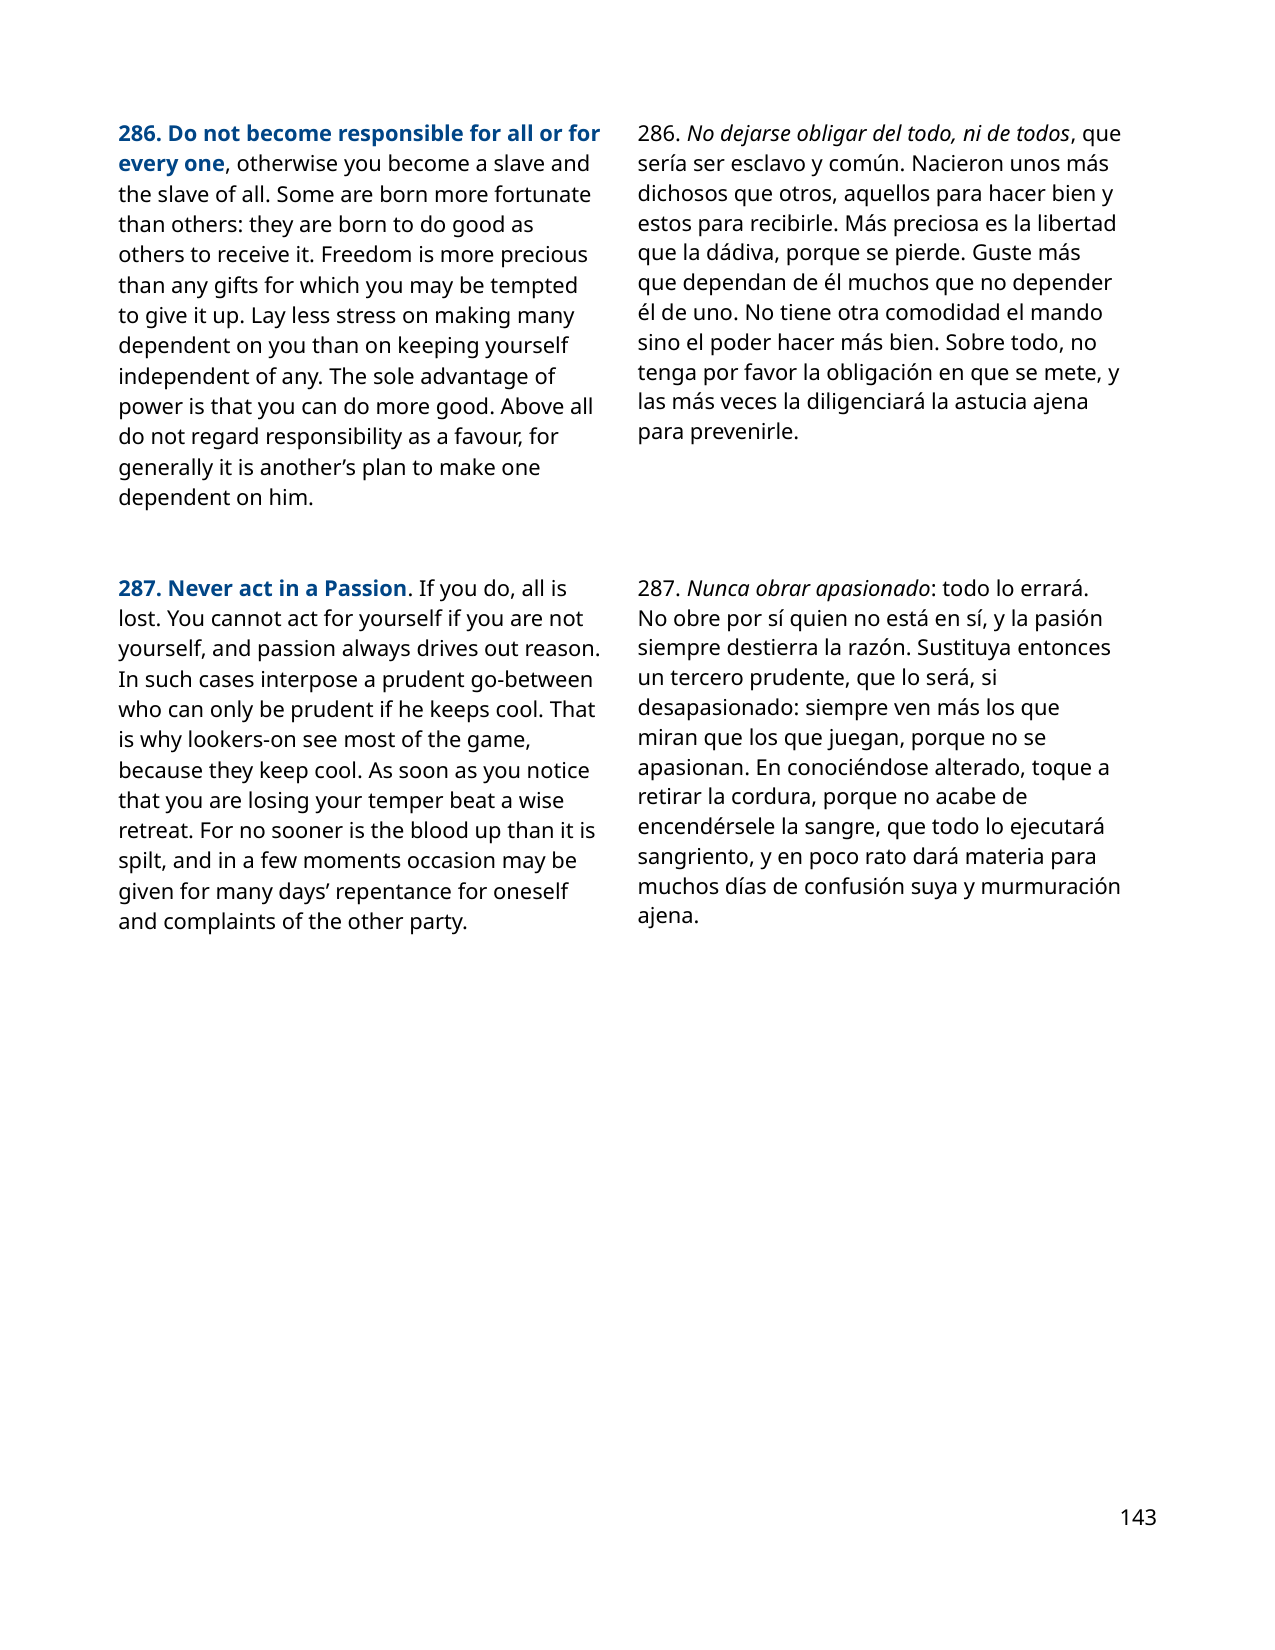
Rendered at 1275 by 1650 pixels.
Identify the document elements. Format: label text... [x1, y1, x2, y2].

table_cell 287. Nunca obrar apasionado: todo lo errará. No obre por sí quien no está en sí, y la pasión siempre destierra la razón. Sustituya entonces un tercero prudente, que lo será, si desapasionado: siempre ven más los que miran que los que juegan, porque no se apasionan. En conociéndose alterado, toque a retirar la cordura, porque no acabe de encendérsele la sangre, que todo lo ejecutará sangriento, y en poco rato dará materia para muchos días de confusión suya y murmuración ajena. [638, 573, 1157, 997]
table_cell 286. No dejarse obligar del todo, ni de todos, que sería ser esclavo y común. Nacieron unos más dichosos que otros, aquellos para hacer bien y estos para recibirle. Más preciosa es la libertad que la dádiva, porque se pierde. Guste más que dependan de él muchos que no depender él de uno. No tiene otra comodidad el mando sino el poder hacer más bien. Sobre todo, no tenga por favor la obligación en que se mete, y las más veces la diligenciará la astucia ajena para prevenirle. [638, 118, 1157, 573]
table_cell 287. Never act in a Passion. If you do, all is lost. You cannot act for yourself if you are not yourself, and passion always drives out reason. In such cases interpose a prudent go-between who can only be prudent if he keeps cool. That is why lookers-on see most of the game, because they keep cool. As soon as you notice that you are losing your temper beat a wise retreat. For no sooner is the blood up than it is spilt, and in a few moments occasion may be given for many days’ repentance for oneself and complaints of the other party. [118, 573, 637, 997]
table_cell 286. Do not become responsible for all or for every one, otherwise you become a slave and the slave of all. Some are born more fortunate than others: they are born to do good as others to receive it. Freedom is more precious than any gifts for which you may be tempted to give it up. Lay less stress on making many dependent on you than on keeping yourself independent of any. The sole advantage of power is that you can do more good. Above all do not regard responsibility as a favour, for generally it is another’s plan to make one dependent on him. [118, 118, 637, 573]
